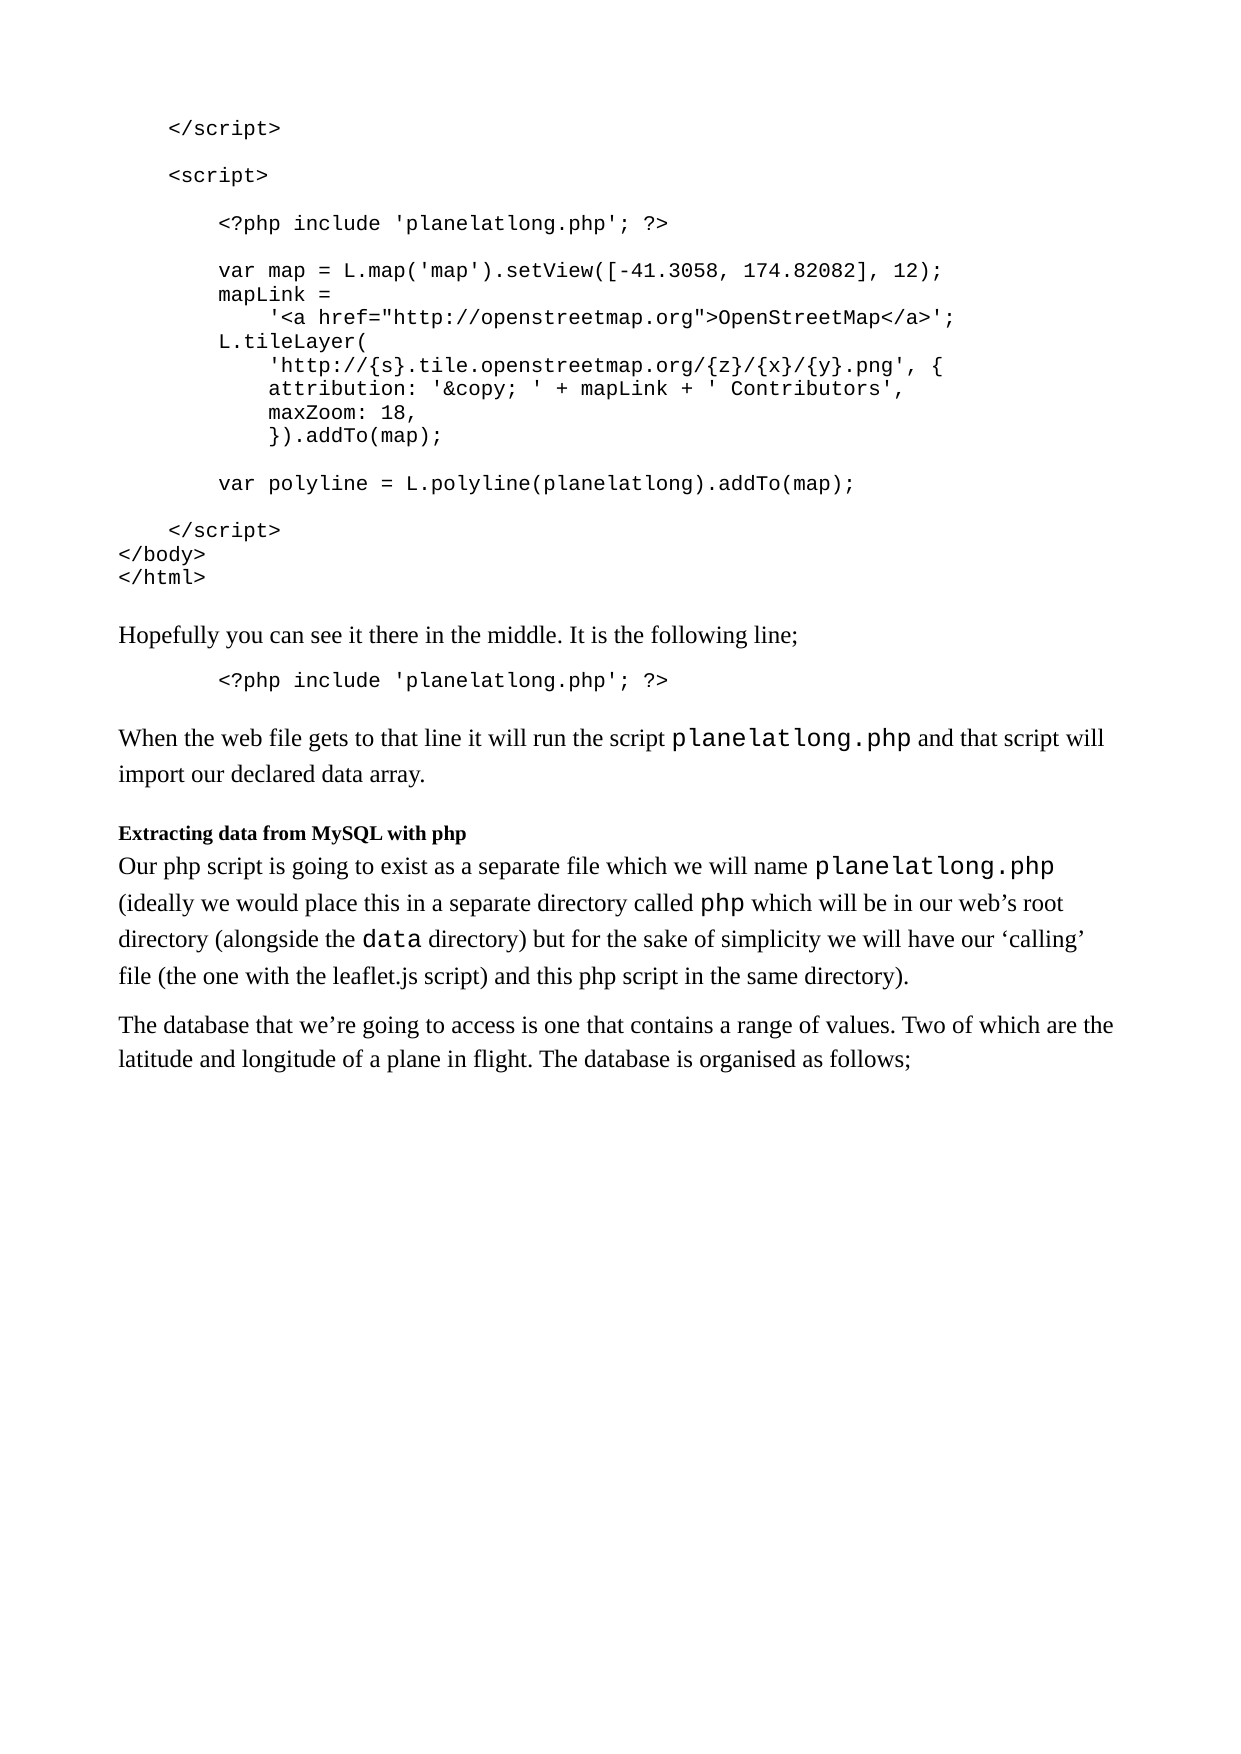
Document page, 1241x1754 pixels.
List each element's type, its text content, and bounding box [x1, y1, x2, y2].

text L.tileLayer( [118, 331, 1122, 354]
text The database that we’re going to access is one that contains a range of values. Two of which are the latitude and longitude of a plane in flight. The database is organised as follows; [118, 1010, 1122, 1073]
text </script> [118, 118, 1122, 142]
text <?php include 'planelatlong.php'; ?> [118, 213, 1122, 236]
text '<a href="http://openstreetmap.org">OpenStreetMap</a>'; [118, 307, 1122, 331]
text Hopefully you can see it there in the middle. It is the following line; [118, 621, 1122, 649]
text Our php script is going to exist as a separate file which we will name planelatlong.php (ideally we would place this in a separate directory called php which will be in our web’s root directory (alongside the data directory) but for the sake of simplicity we will have our ‘calling’ file (the one with the leaflet.js script) and this php script in the same directory). [118, 851, 1122, 989]
text var polyline = L.polyline(planelatlong).addTo(map); [118, 473, 1122, 496]
text 'http://{s}.tile.openstreetmap.org/{z}/{x}/{y}.png', { [118, 354, 1122, 378]
text </body> [118, 544, 1122, 567]
text </script> [118, 520, 1122, 544]
text attribution: '&copy; ' + mapLink + ' Contributors', [118, 378, 1122, 402]
text maxZoom: 18, [118, 402, 1122, 426]
text var map = L.map('map').setView([-41.3058, 174.82082], 12); [118, 260, 1122, 284]
text }).addTo(map); [118, 426, 1122, 449]
text When the web file gets to that line it will run the script planelatlong.php and that script will import our declared data array. [118, 723, 1122, 788]
text <script> [118, 165, 1122, 189]
text mapLink = [118, 284, 1122, 307]
subtitle Extracting data from MySQL with php [118, 821, 1122, 845]
text <?php include 'planelatlong.php'; ?> [118, 669, 1122, 693]
text </html> [118, 567, 1122, 591]
